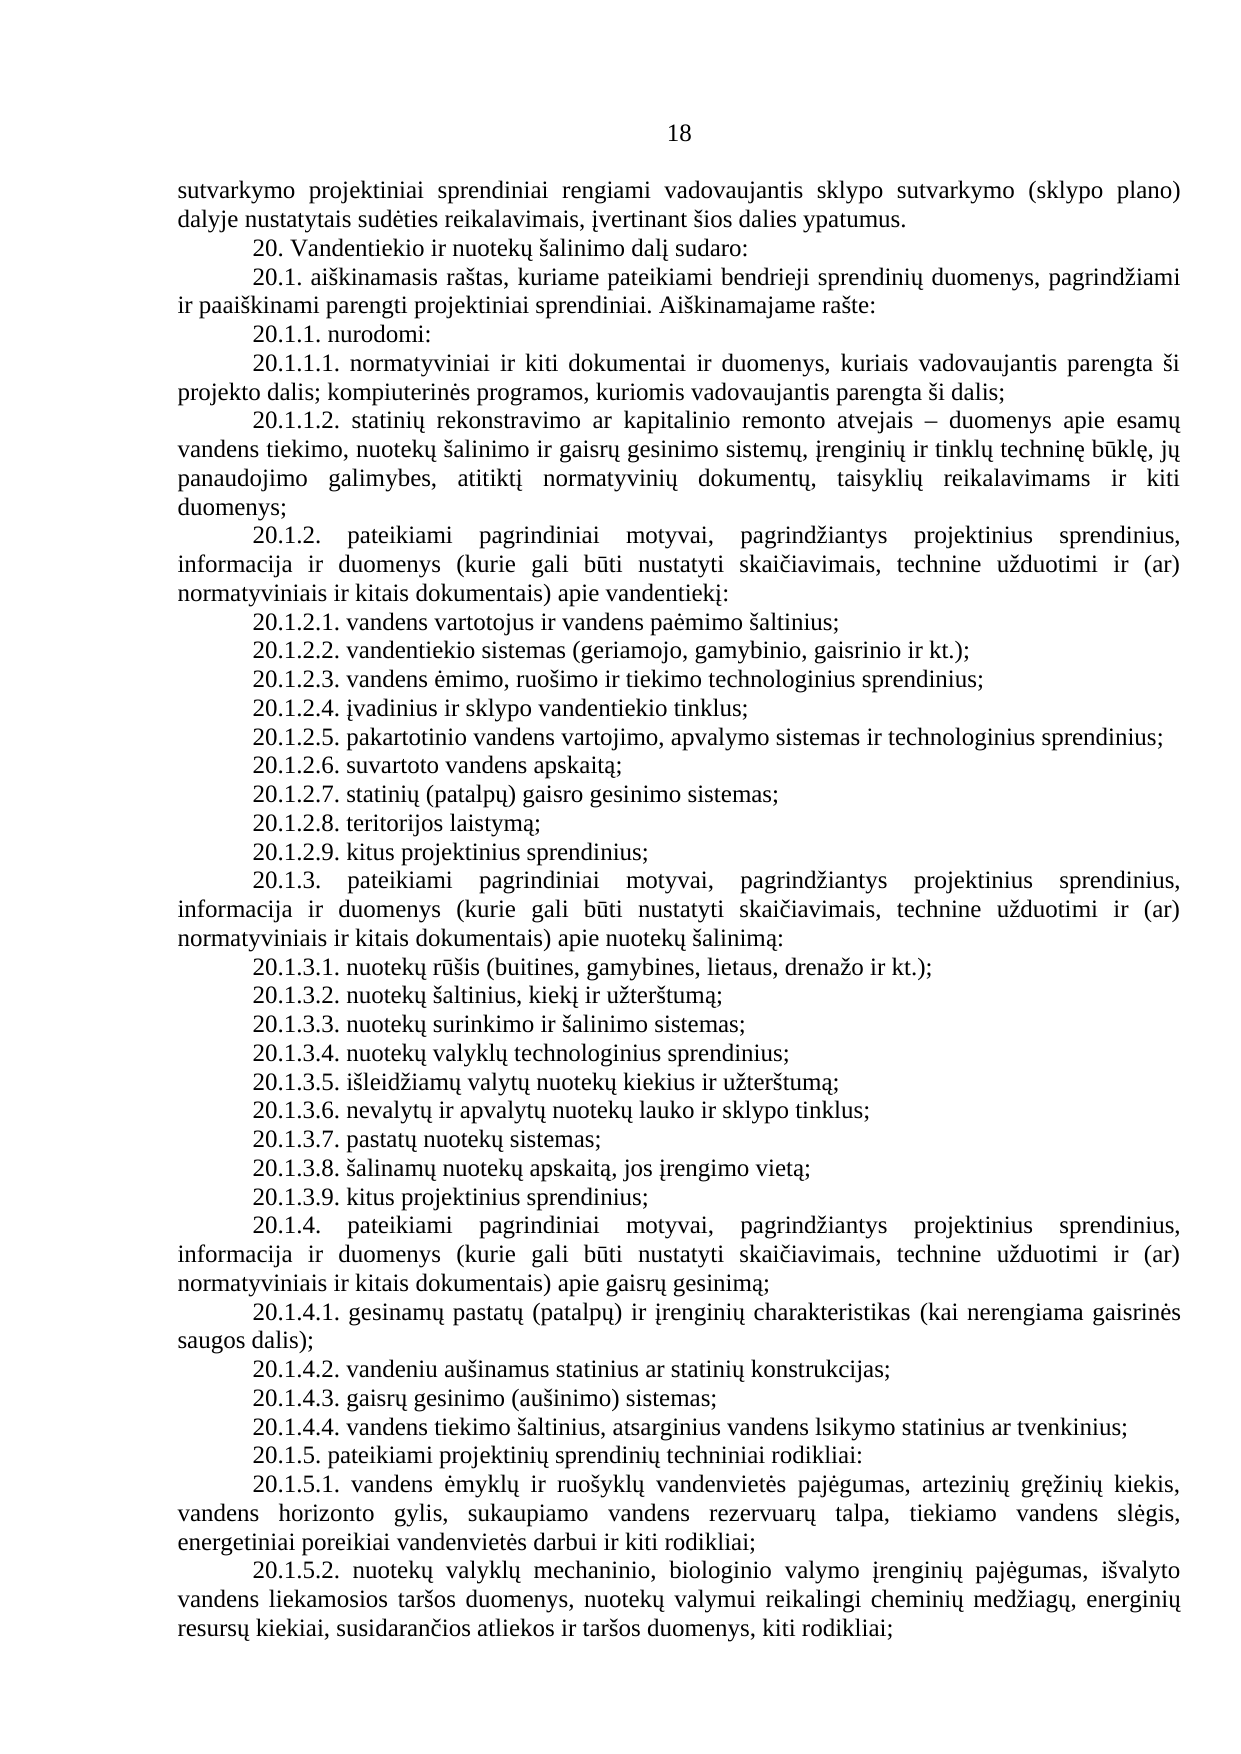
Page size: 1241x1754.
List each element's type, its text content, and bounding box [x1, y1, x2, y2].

text 20.1.3.2. nuotekų šaltinius, kiekį ir užterštumą; [177, 981, 1181, 1009]
text 20.1.3.5. išleidžiamų valytų nuotekų kiekius ir užterštumą; [177, 1067, 1181, 1096]
text 20.1.5.2. nuotekų valyklų mechaninio, biologinio valymo įrenginių pajėgumas, išvalyto vandens liekamosios taršos duomenys, nuotekų valymui reikalingi cheminių medžiagų, energinių resursų kiekiai, susidarančios atliekos ir taršos duomenys, kiti rodikliai; [177, 1556, 1181, 1642]
text 20.1.2.4. įvadinius ir sklypo vandentiekio tinklus; [177, 693, 1181, 722]
text 20.1. aiškinamasis raštas, kuriame pateikiami bendrieji sprendinių duomenys, pagrindžiami ir paaiškinami parengti projektiniai sprendiniai. Aiškinamajame rašte: [177, 262, 1181, 319]
text 20. Vandentiekio ir nuotekų šalinimo dalį sudaro: [177, 233, 1181, 262]
text 20.1.3. pateikiami pagrindiniai motyvai, pagrindžiantys projektinius sprendinius, informacija ir duomenys (kurie gali būti nustatyti skaičiavimais, technine užduotimi ir (ar) normatyviniais ir kitais dokumentais) apie nuotekų šalinimą: [177, 866, 1181, 952]
text 20.1.3.3. nuotekų surinkimo ir šalinimo sistemas; [177, 1009, 1181, 1038]
text 20.1.4.1. gesinamų pastatų (patalpų) ir įrenginių charakteristikas (kai nerengiama gaisrinės saugos dalis); [177, 1297, 1181, 1354]
text 20.1.2.1. vandens vartotojus ir vandens paėmimo šaltinius; [177, 607, 1181, 636]
text 20.1.1.1. normatyviniai ir kiti dokumentai ir duomenys, kuriais vadovaujantis parengta ši projekto dalis; kompiuterinės programos, kuriomis vadovaujantis parengta ši dalis; [177, 348, 1181, 406]
text 20.1.4. pateikiami pagrindiniai motyvai, pagrindžiantys projektinius sprendinius, informacija ir duomenys (kurie gali būti nustatyti skaičiavimais, technine užduotimi ir (ar) normatyviniais ir kitais dokumentais) apie gaisrų gesinimą; [177, 1211, 1181, 1297]
text 20.1.2.7. statinių (patalpų) gaisro gesinimo sistemas; [177, 779, 1181, 808]
text 20.1.3.6. nevalytų ir apvalytų nuotekų lauko ir sklypo tinklus; [177, 1096, 1181, 1124]
text 20.1.2.3. vandens ėmimo, ruošimo ir tiekimo technologinius sprendinius; [177, 664, 1181, 693]
text 20.1.5.1. vandens ėmyklų ir ruošyklų vandenvietės pajėgumas, artezinių gręžinių kiekis, vandens horizonto gylis, sukaupiamo vandens rezervuarų talpa, tiekiamo vandens slėgis, energetiniai poreikiai vandenvietės darbui ir kiti rodikliai; [177, 1469, 1181, 1556]
text 20.1.3.4. nuotekų valyklų technologinius sprendinius; [177, 1038, 1181, 1067]
text 20.1.2.5. pakartotinio vandens vartojimo, apvalymo sistemas ir technologinius sprendinius; [177, 722, 1181, 751]
text 20.1.2.8. teritorijos laistymą; [177, 808, 1181, 837]
text sutvarkymo projektiniai sprendiniai rengiami vadovaujantis sklypo sutvarkymo (sklypo plano) dalyje nustatytais sudėties reikalavimais, įvertinant šios dalies ypatumus. [177, 176, 1181, 233]
text 20.1.2.2. vandentiekio sistemas (geriamojo, gamybinio, gaisrinio ir kt.); [177, 636, 1181, 664]
text 20.1.4.2. vandeniu aušinamus statinius ar statinių konstrukcijas; [177, 1354, 1181, 1383]
text 20.1.3.7. pastatų nuotekų sistemas; [177, 1124, 1181, 1153]
text 20.1.3.9. kitus projektinius sprendinius; [177, 1182, 1181, 1211]
text 20.1.2.9. kitus projektinius sprendinius; [177, 837, 1181, 866]
text 20.1.4.3. gaisrų gesinimo (aušinimo) sistemas; [177, 1383, 1181, 1412]
text 20.1.4.4. vandens tiekimo šaltinius, atsarginius vandens lsikymo statinius ar tvenkinius; [177, 1412, 1181, 1441]
text 20.1.5. pateikiami projektinių sprendinių techniniai rodikliai: [177, 1441, 1181, 1469]
text 20.1.3.8. šalinamų nuotekų apskaitą, jos įrengimo vietą; [177, 1153, 1181, 1182]
text 20.1.2.6. suvartoto vandens apskaitą; [177, 751, 1181, 779]
text 20.1.1.2. statinių rekonstravimo ar kapitalinio remonto atvejais – duomenys apie esamų vandens tiekimo, nuotekų šalinimo ir gaisrų gesinimo sistemų, įrenginių ir tinklų techninę būklę, jų panaudojimo galimybes, atitiktį normatyvinių dokumentų, taisyklių reikalavimams ir kiti duomenys; [177, 406, 1181, 521]
text 20.1.3.1. nuotekų rūšis (buitines, gamybines, lietaus, drenažo ir kt.); [177, 952, 1181, 981]
text 20.1.2. pateikiami pagrindiniai motyvai, pagrindžiantys projektinius sprendinius, informacija ir duomenys (kurie gali būti nustatyti skaičiavimais, technine užduotimi ir (ar) normatyviniais ir kitais dokumentais) apie vandentiekį: [177, 521, 1181, 607]
text 20.1.1. nurodomi: [177, 319, 1181, 348]
